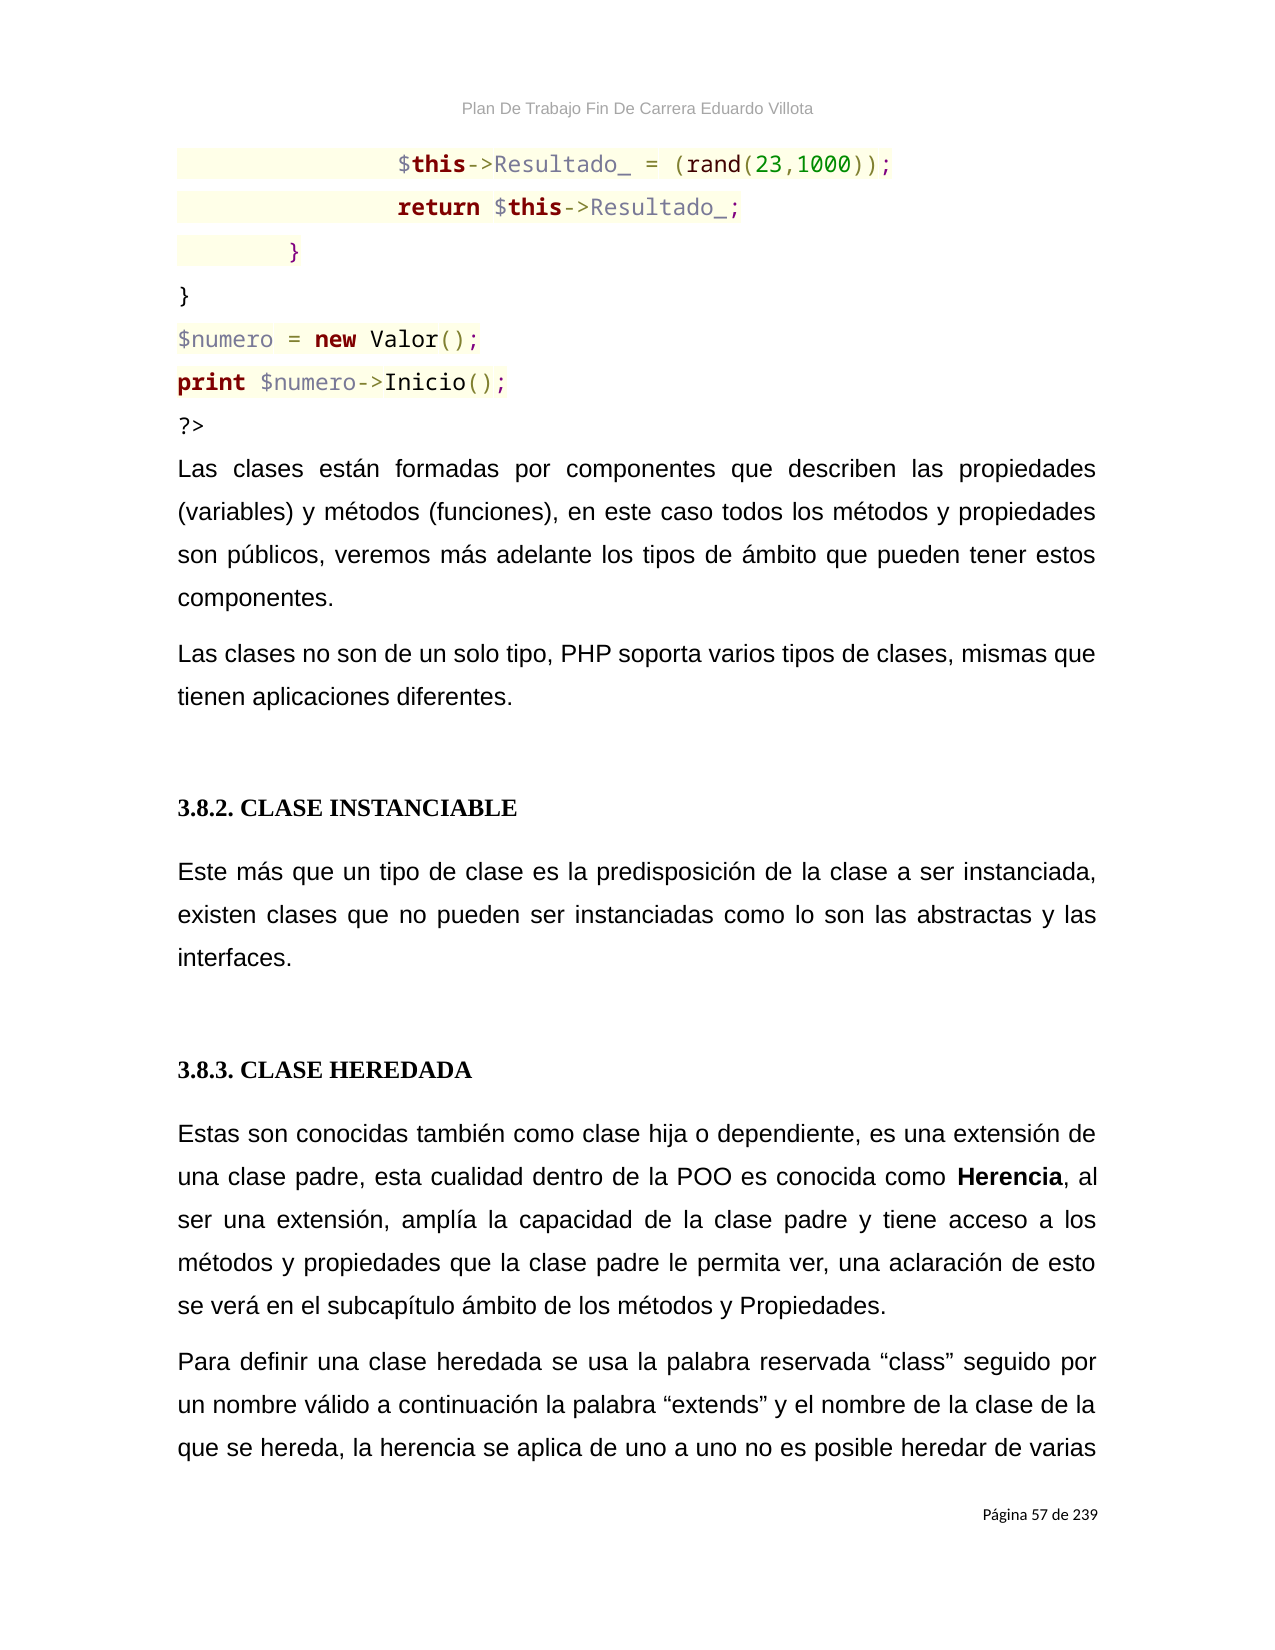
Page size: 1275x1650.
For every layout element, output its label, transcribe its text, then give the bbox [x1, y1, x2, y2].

text $numero = new Valor(); [177, 323, 1098, 354]
text Las clases no son de un solo tipo, PHP soporta varios tipos de clases, mismas que tienen aplicaciones diferentes. [177, 639, 1098, 711]
text Este más que un tipo de clase es la predisposición de la clase a ser instanciada, existen clases que no pueden ser instanciadas como lo son las abstractas y las interfaces. [177, 857, 1098, 972]
text Estas son conocidas también como clase hija o dependiente, es una extensión de una clase padre, esta cualidad dentro de la POO es conocida como Herencia, al ser una extensión, amplía la capacidad de la clase padre y tiene acceso a los métodos y propiedades que la clase padre le permita ver, una aclaración de esto se verá en el subcapítulo ámbito de los métodos y Propiedades. [177, 1119, 1098, 1320]
text return $this->Resultado_; [177, 191, 1098, 223]
text } [177, 235, 1098, 266]
text print $numero->Inicio(); [177, 366, 1098, 398]
text } [177, 279, 1098, 310]
text ?> [177, 410, 1098, 441]
text 3.8.2. CLASE INSTANCIABLE [177, 793, 1098, 822]
text $this->Resultado_ = (rand(23,1000)); [177, 148, 1098, 179]
text 3.8.3. CLASE HEREDADA [177, 1055, 1098, 1083]
text Para definir una clase heredada se usa la palabra reservada “class” seguido por un nombre válido a continuación la palabra “extends” y el nombre de la clase de la que se hereda, la herencia se aplica de uno a uno no es posible heredar de varias [177, 1347, 1098, 1462]
text Las clases están formadas por componentes que describen las propiedades (variables) y métodos (funciones), en este caso todos los métodos y propiedades son públicos, veremos más adelante los tipos de ámbito que pueden tener estos componentes. [177, 454, 1098, 612]
